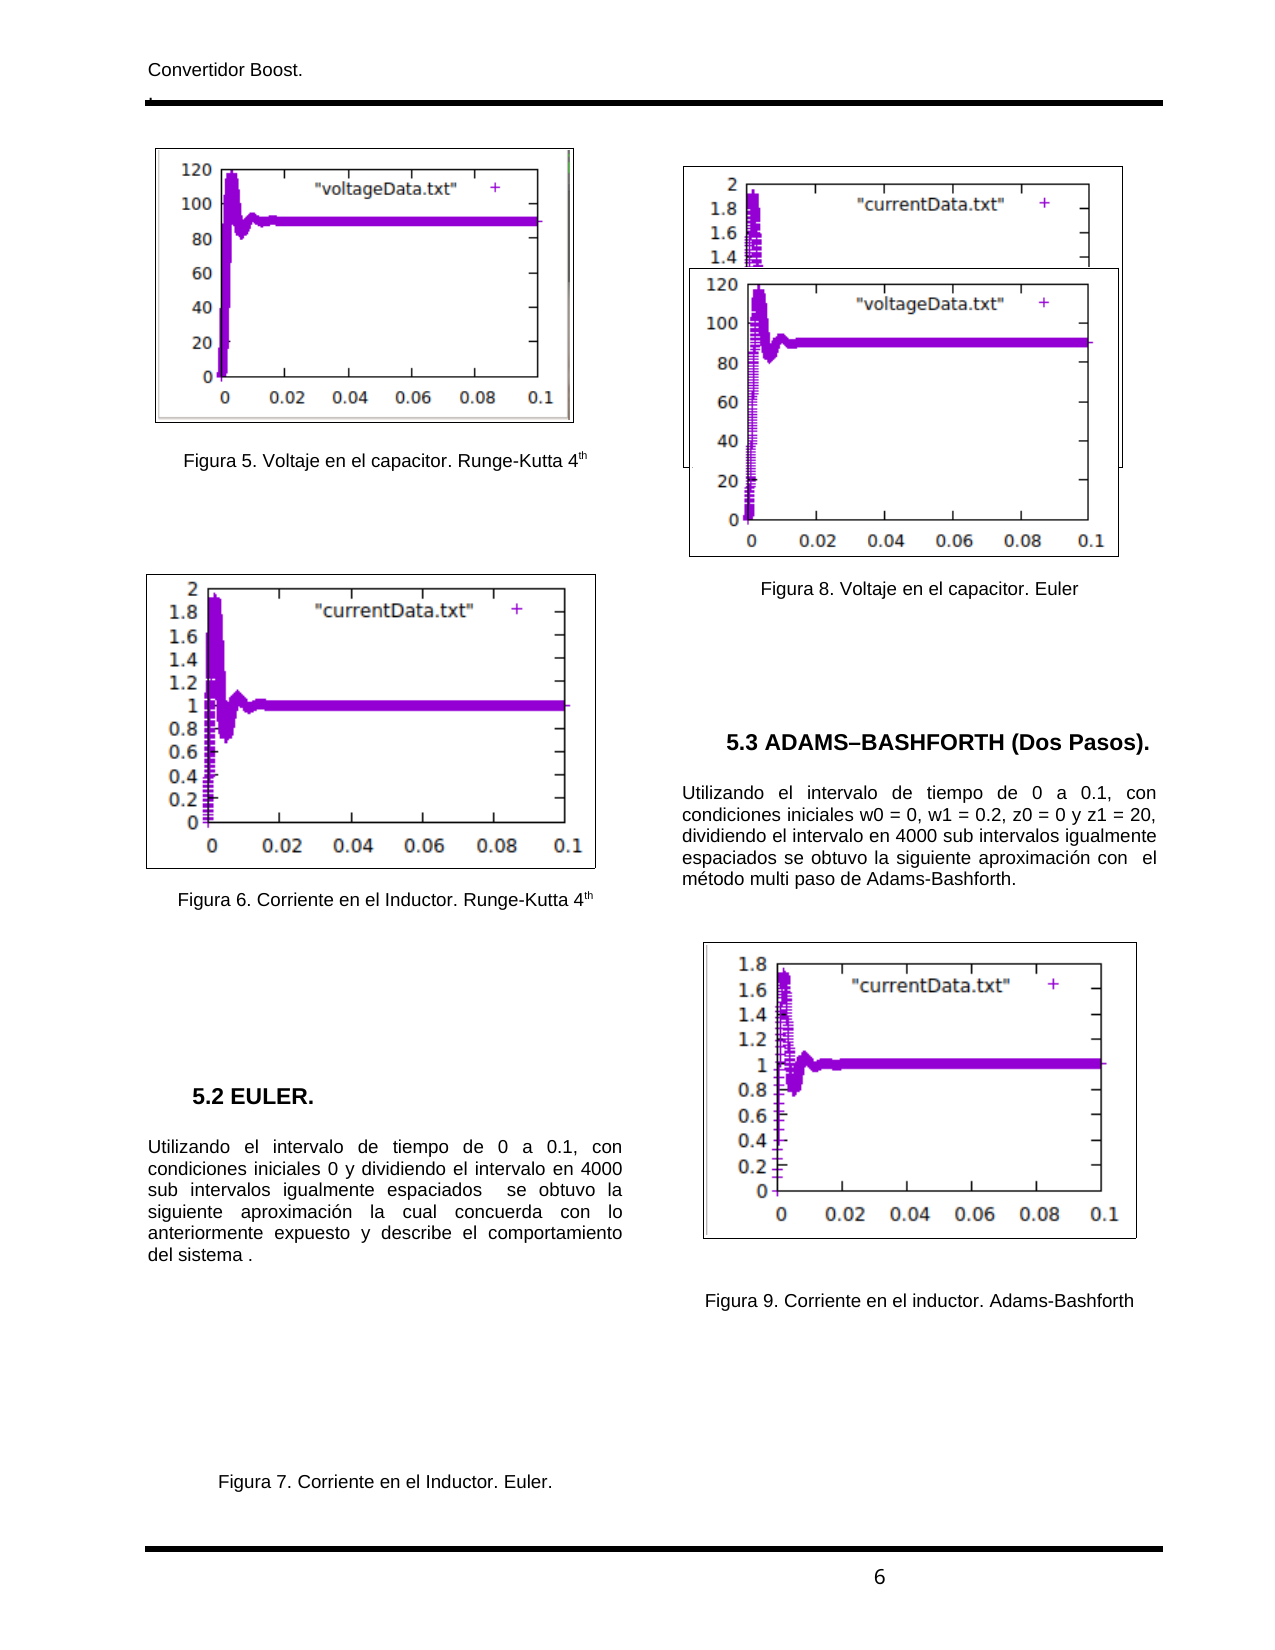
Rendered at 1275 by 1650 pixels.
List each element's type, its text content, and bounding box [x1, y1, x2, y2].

text Figura 5. Voltaje en el capacitor. Runge-Kutta 4th [148, 449, 623, 471]
text Figura 9. Corriente en el inductor. Adams-Bashforth [682, 1290, 1157, 1312]
text Utilizando el intervalo de tiempo de 0 a 0.1, con condiciones iniciales w0 = 0, w1 = 0.2, z0 = 0 y z1 = 20, dividiendo el intervalo en 4000 sub intervalos igualmente espaciados se obtuvo la siguiente aproximación con el método multi paso de Adams-Bashforth. [682, 782, 1157, 889]
picture [158, 150, 570, 420]
text Figura 8. Voltaje en el capacitor. Euler [682, 578, 1157, 600]
text Figura 7. Corriente en el Inductor. Euler. [148, 1471, 623, 1493]
text Figura 6. Corriente en el Inductor. Runge-Kutta 4th [148, 889, 623, 911]
picture [706, 945, 1133, 1235]
picture [149, 577, 592, 865]
subtitle EULER. [148, 1083, 623, 1109]
text Utilizando el intervalo de tiempo de 0 a 0.1, con condiciones iniciales 0 y dividiendo el intervalo en 4000 sub intervalos igualmente espaciados se obtuvo la siguiente aproximación la cual concuerda con lo anteriormente expuesto y describe el comportamiento del sistema . [148, 1136, 623, 1265]
picture [692, 270, 1116, 554]
picture [686, 168, 1120, 465]
subtitle ADAMS–BASHFORTH (Dos Pasos). [682, 729, 1157, 755]
